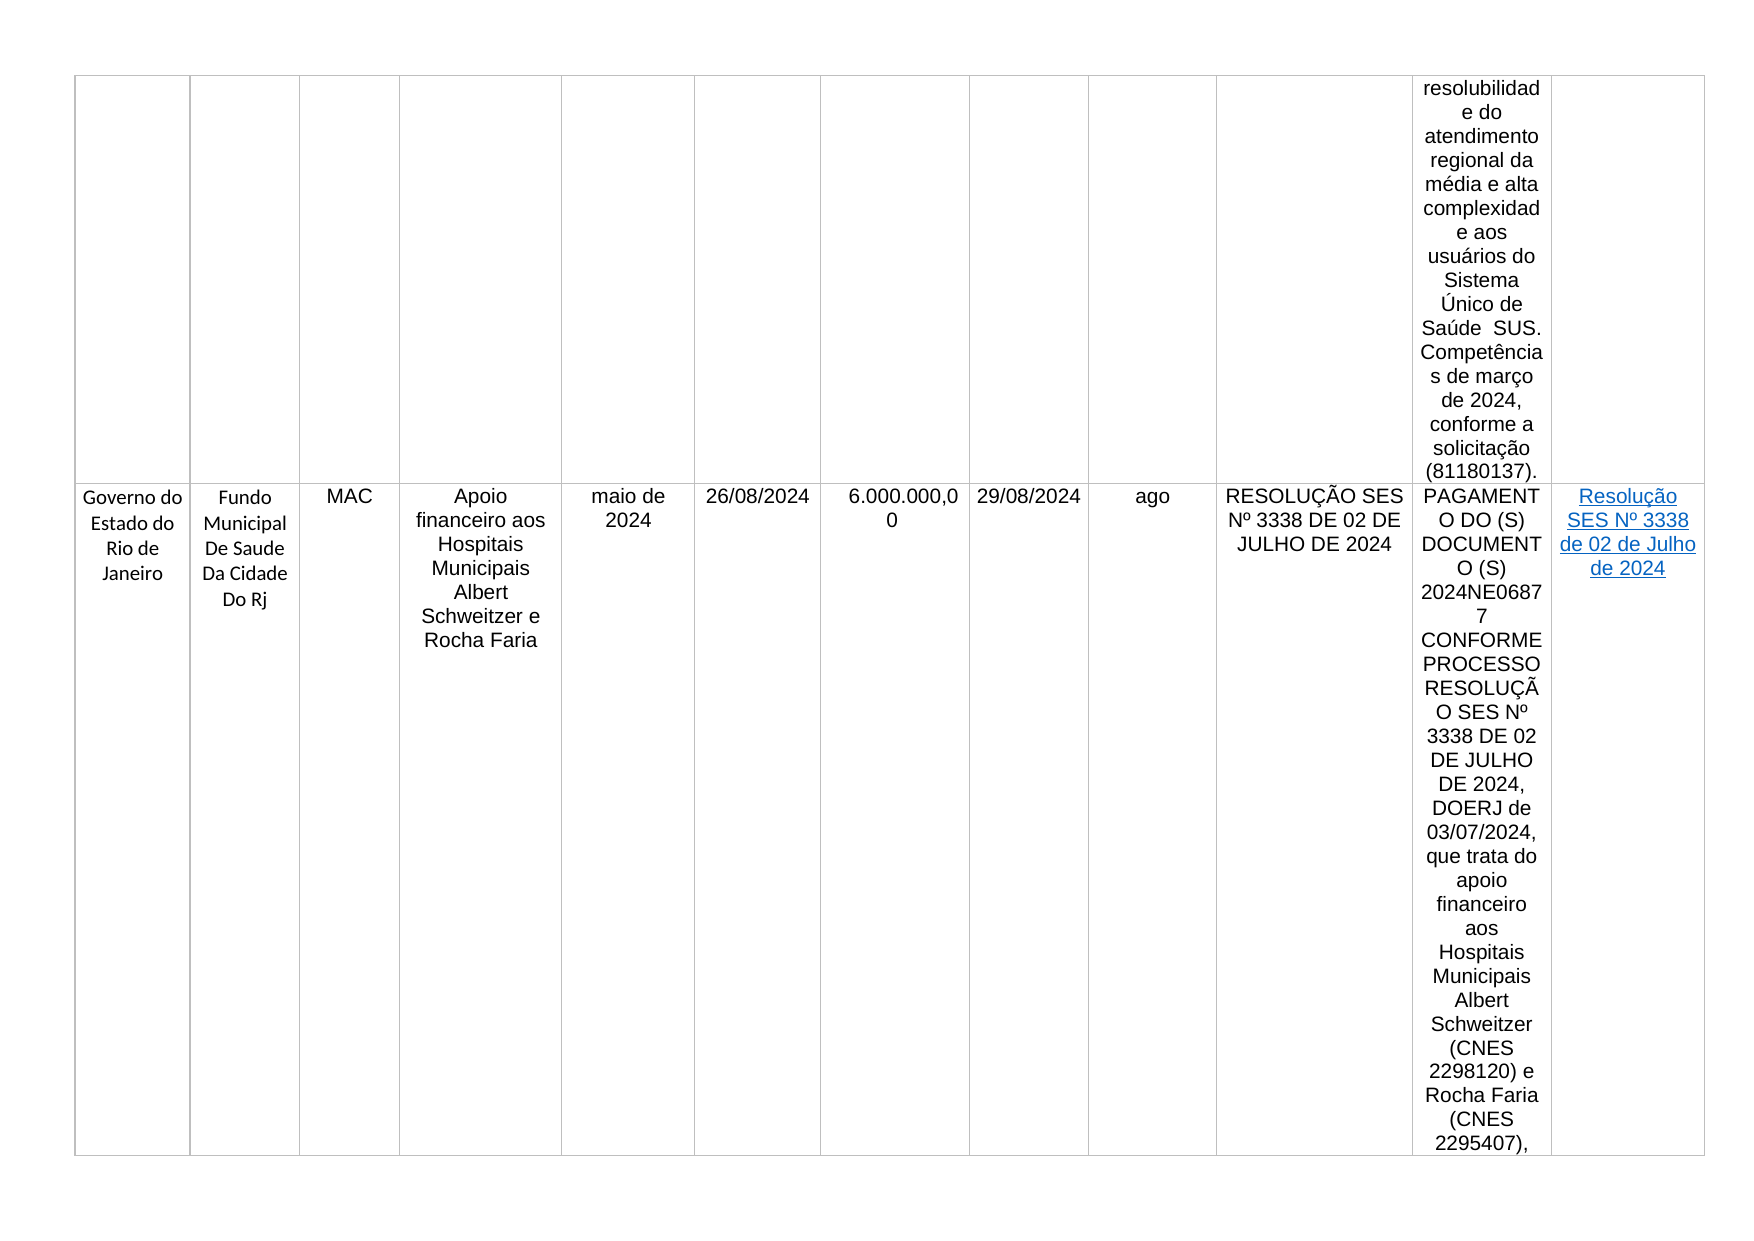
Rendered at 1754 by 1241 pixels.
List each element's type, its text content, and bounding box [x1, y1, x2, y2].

table_cell 26/08/2024 [695, 484, 820, 1155]
table_cell resolubilidade do atendimento regional da média e alta complexidade aos usuários do Sistema Único de Saúde SUS. Competências de março de 2024, conforme a solicitação (81180137). [1413, 76, 1551, 483]
table_cell [562, 76, 694, 483]
table_cell [400, 76, 561, 483]
table_cell [1217, 76, 1412, 483]
table_cell [191, 76, 299, 483]
table_cell [821, 76, 969, 483]
table_cell Fundo Municipal De Saude Da Cidade Do Rj [191, 484, 299, 1155]
table_cell RESOLUÇÃO SES Nº 3338 DE 02 DE JULHO DE 2024 [1217, 484, 1412, 1155]
table_cell MAC [300, 484, 399, 1155]
table_cell Governo do Estado do Rio de Janeiro [76, 484, 189, 1155]
table_cell [300, 76, 399, 483]
table_cell 29/08/2024 [970, 484, 1088, 1155]
table_cell [1089, 76, 1216, 483]
table_cell Resolução SES Nº 3338 de 02 de Julho de 2024 [1552, 484, 1704, 1155]
table_cell 6.000.000,00 [821, 484, 969, 1155]
table_cell [1552, 76, 1704, 483]
table_cell [695, 76, 820, 483]
table_cell [970, 76, 1088, 483]
table_cell Apoio financeiro aos Hospitais Municipais Albert Schweitzer e Rocha Faria [400, 484, 561, 1155]
table_cell [76, 76, 189, 483]
table_cell ago [1089, 484, 1216, 1155]
table_cell PAGAMENTO DO (S) DOCUMENTO (S) 2024NE06877 CONFORME PROCESSO RESOLUÇÃO SES Nº 3338 DE 02 DE JULHO DE 2024, DOERJ de 03/07/2024, que trata do apoio financeiro aos Hospitais Municipais Albert Schweitzer (CNES 2298120) e Rocha Faria (CNES 2295407), [1413, 484, 1551, 1155]
table_cell maio de 2024 [562, 484, 694, 1155]
